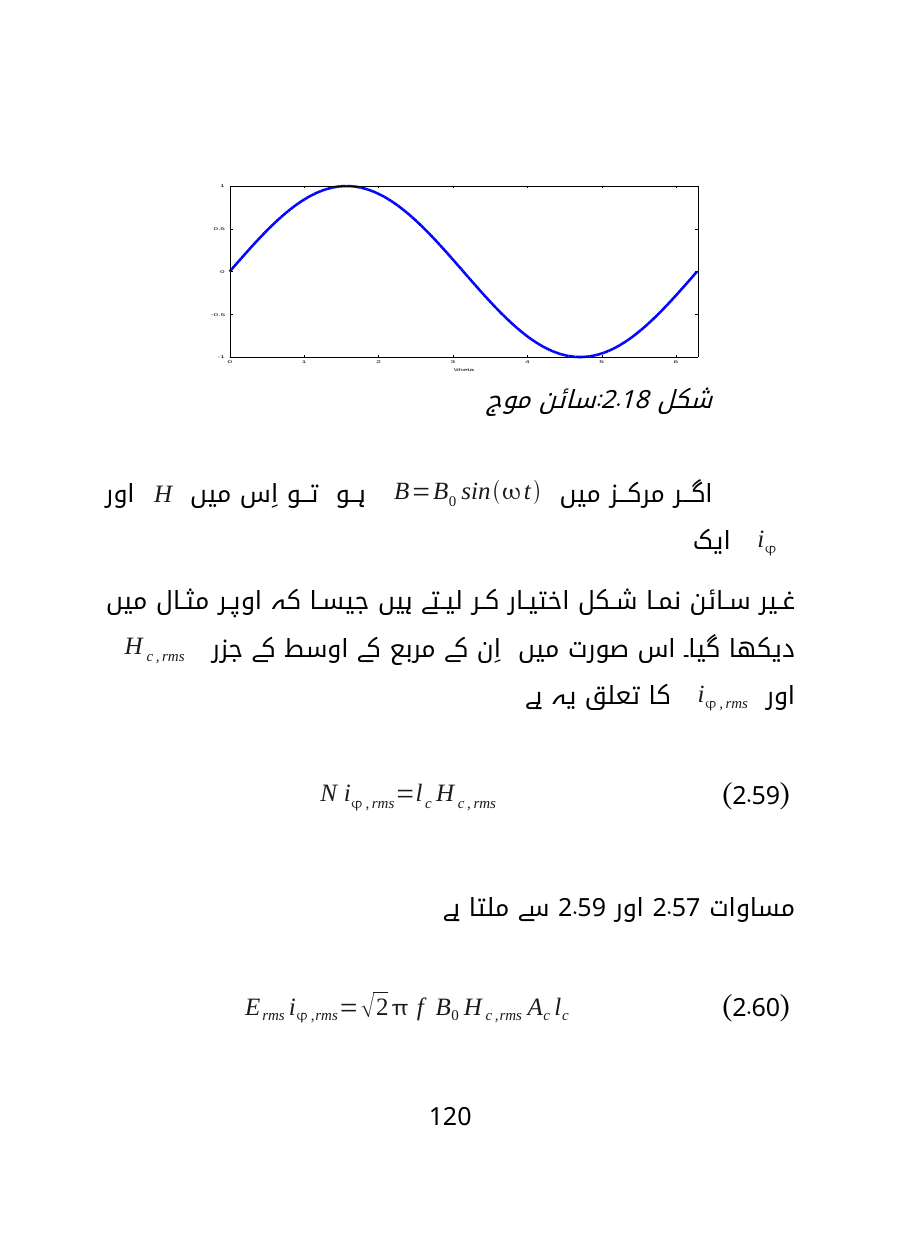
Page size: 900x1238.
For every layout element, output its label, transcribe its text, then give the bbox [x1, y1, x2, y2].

text مساوات 2.57 اور 2.59 سے ملتا ہے [105, 884, 795, 932]
text شکل 2.18:سائن موج [188, 181, 712, 424]
table_header [105, 766, 701, 838]
table_header (2.60) [699, 978, 795, 1049]
text اگر مرکز میں ہو تو اِس میںاور ایک [105, 470, 795, 565]
table_header (2.59) [701, 766, 795, 838]
table_header [105, 978, 699, 1049]
text غیر سائن نما شکل اختیار کر لیتے ہیں جیسا کہ اوپر مثال میں دیکھا گیا۔ اس صورت میں اِن کے مربع کے اوسط کے جزر اور کا تعلق یہ ہے [105, 577, 795, 720]
